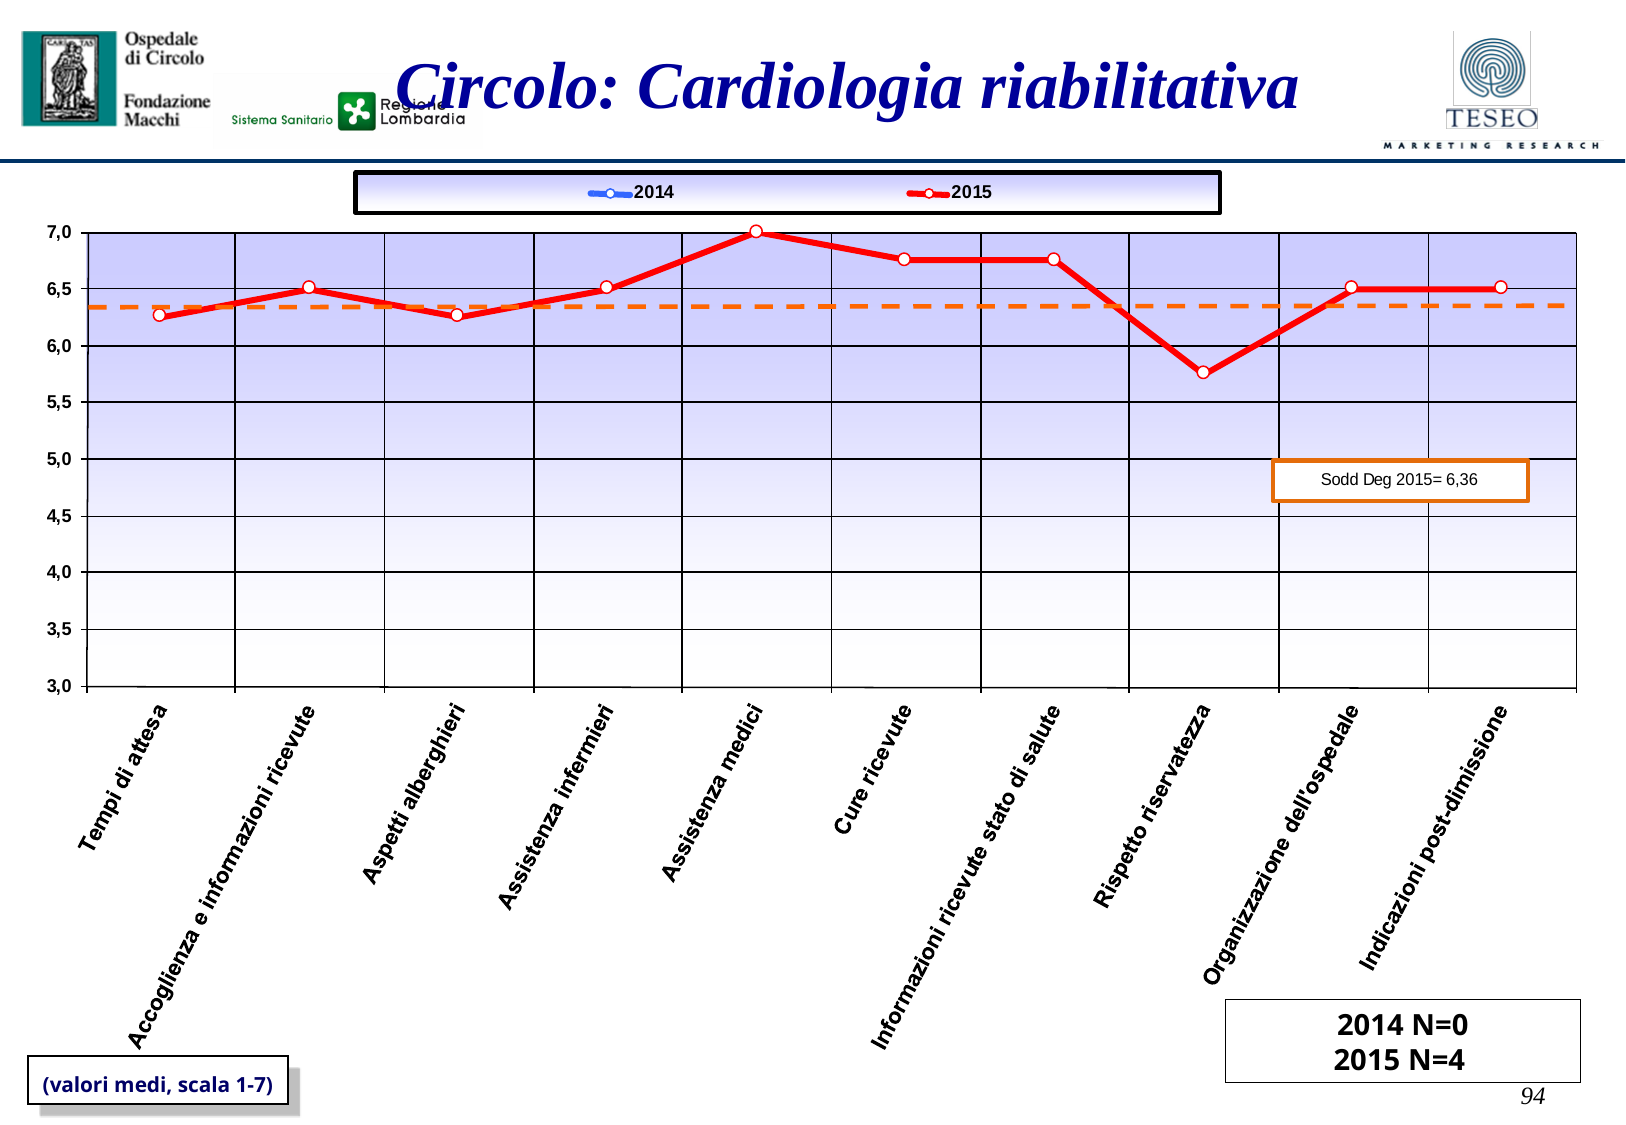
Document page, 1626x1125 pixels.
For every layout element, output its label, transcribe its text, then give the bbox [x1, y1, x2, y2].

text_box (valori medi, scala 1-7) [27, 1056, 288, 1105]
text_box 2014 N=0 2015 N=4 [1225, 999, 1581, 1083]
picture [1381, 31, 1604, 149]
text_box Circolo: Cardiologia riabilitativa [304, 18, 1392, 144]
picture [0, 160, 1581, 1083]
picture [21, 31, 483, 149]
